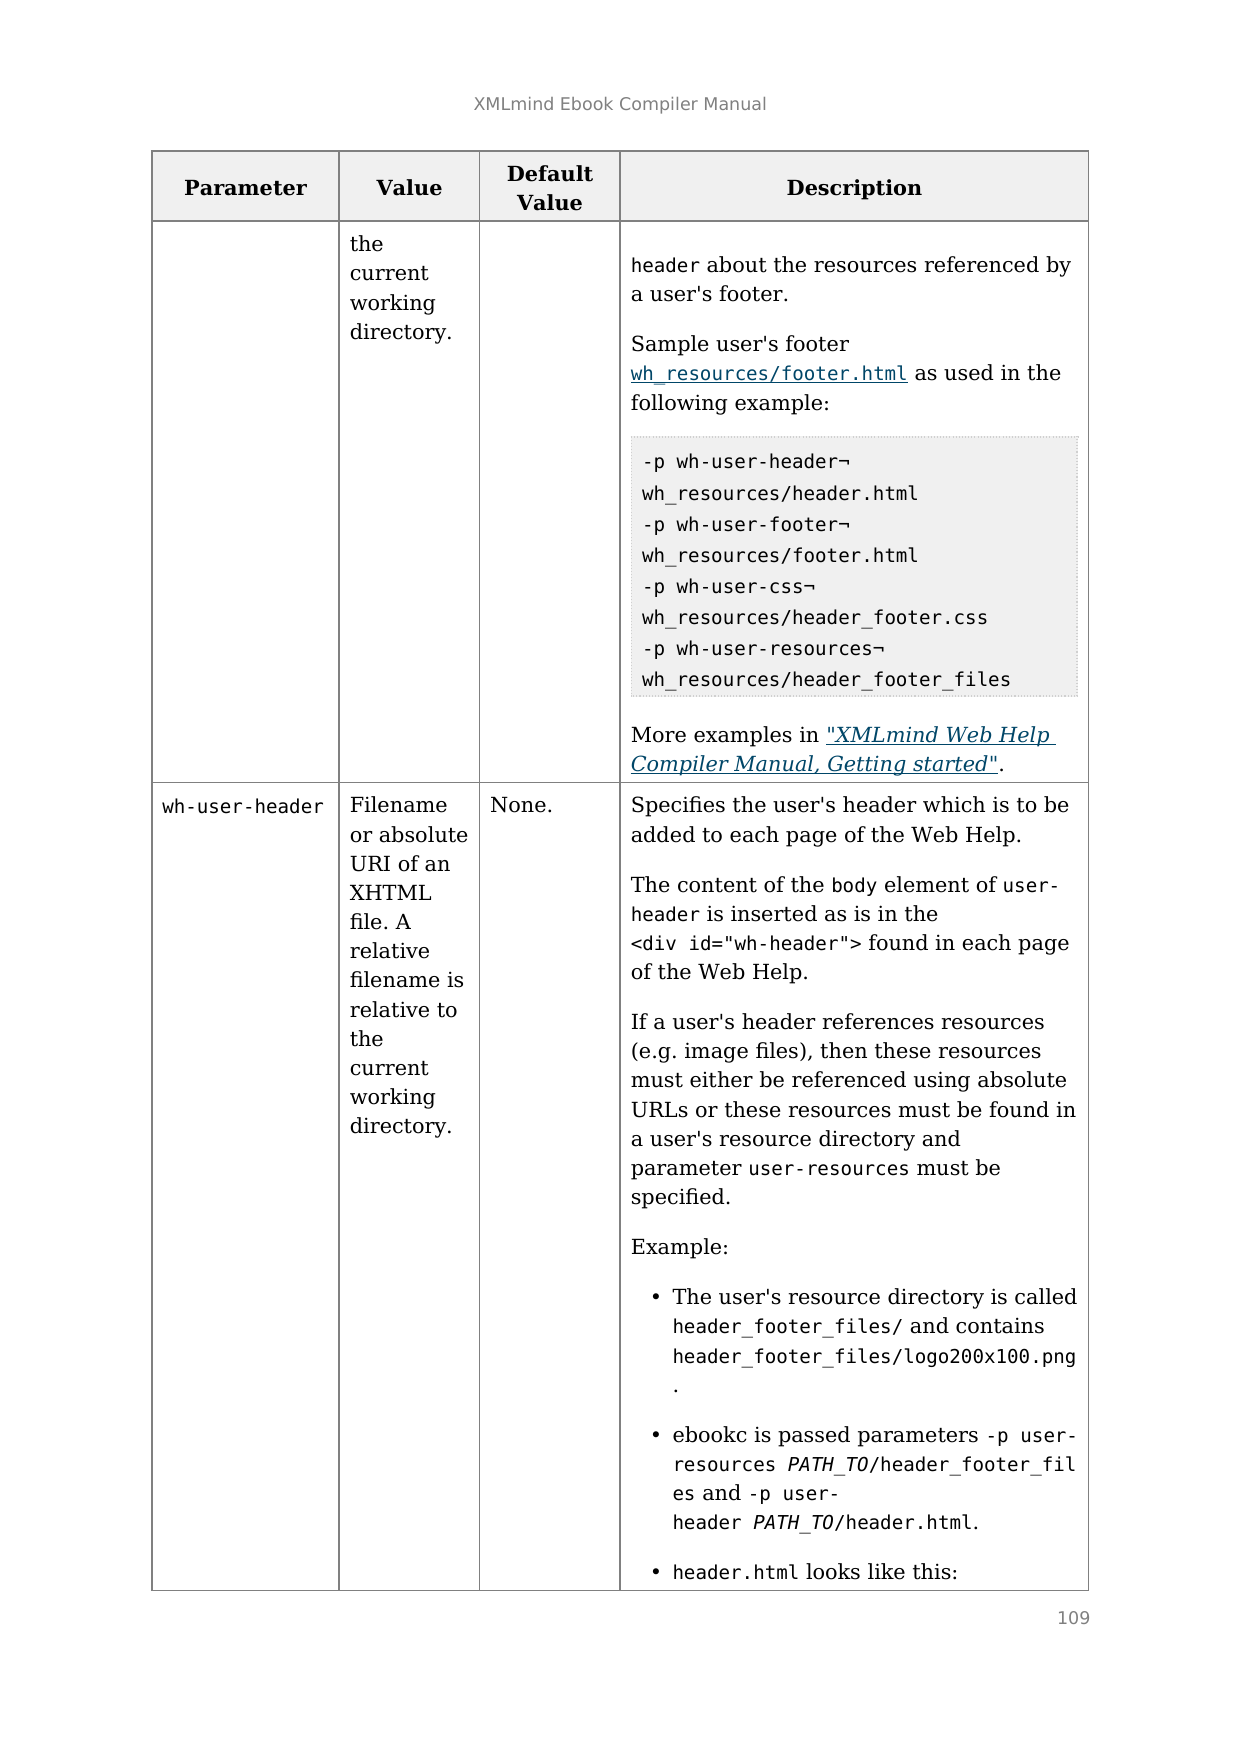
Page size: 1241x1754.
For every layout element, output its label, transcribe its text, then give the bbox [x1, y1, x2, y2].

picture [861, 728, 867, 737]
table_cell the current working directory. [340, 222, 479, 782]
table_header Parameter [153, 152, 338, 220]
table_cell wh-user-header [153, 783, 338, 1589]
table_header Value [340, 152, 479, 220]
table_cell Filename or absolute URI of an XHTML file. A relative filename is relative to the current working directory. [340, 783, 479, 1589]
table_cell Specifies the user's header which is to be added to each page of the Web Help. The content of the body element of user-header is inserted as is in the <div id="wh-header"> found in each page of the Web Help. If a user's header references resources (e.g. image files), then these resources must either be referenced using absolute URLs or these resources must be found in a user's resource directory and parameter user-resources must be specified. Example: The user's resource directory is called header_footer_files/ and contains header_footer_files/logo200x100.png. ebookc is passed parameters -p user-resources PATH_TO/header_footer_files and -p user-header PATH_TO/header.html. header.html looks like this: [621, 783, 1088, 1589]
picture [745, 759, 750, 767]
table_header Default Value [480, 152, 619, 220]
table_cell None. [480, 783, 619, 1589]
table_header Description [621, 152, 1088, 220]
table_cell [153, 222, 338, 782]
picture [961, 727, 968, 738]
table_cell [480, 222, 619, 782]
table_cell header about the resources referenced by a user's footer. Sample user's footer wh_resources/footer.html as used in the following example: -p wh-user-header¬ wh_resources/header.html -p wh-user-footer¬ wh_resources/footer.html -p wh-user-css¬ wh_resources/header_footer.css -p wh-user-resources¬ wh_resources/header_footer_files More examples in "XMLmind Web Help Compiler Manual, Getting started". [621, 222, 1088, 782]
